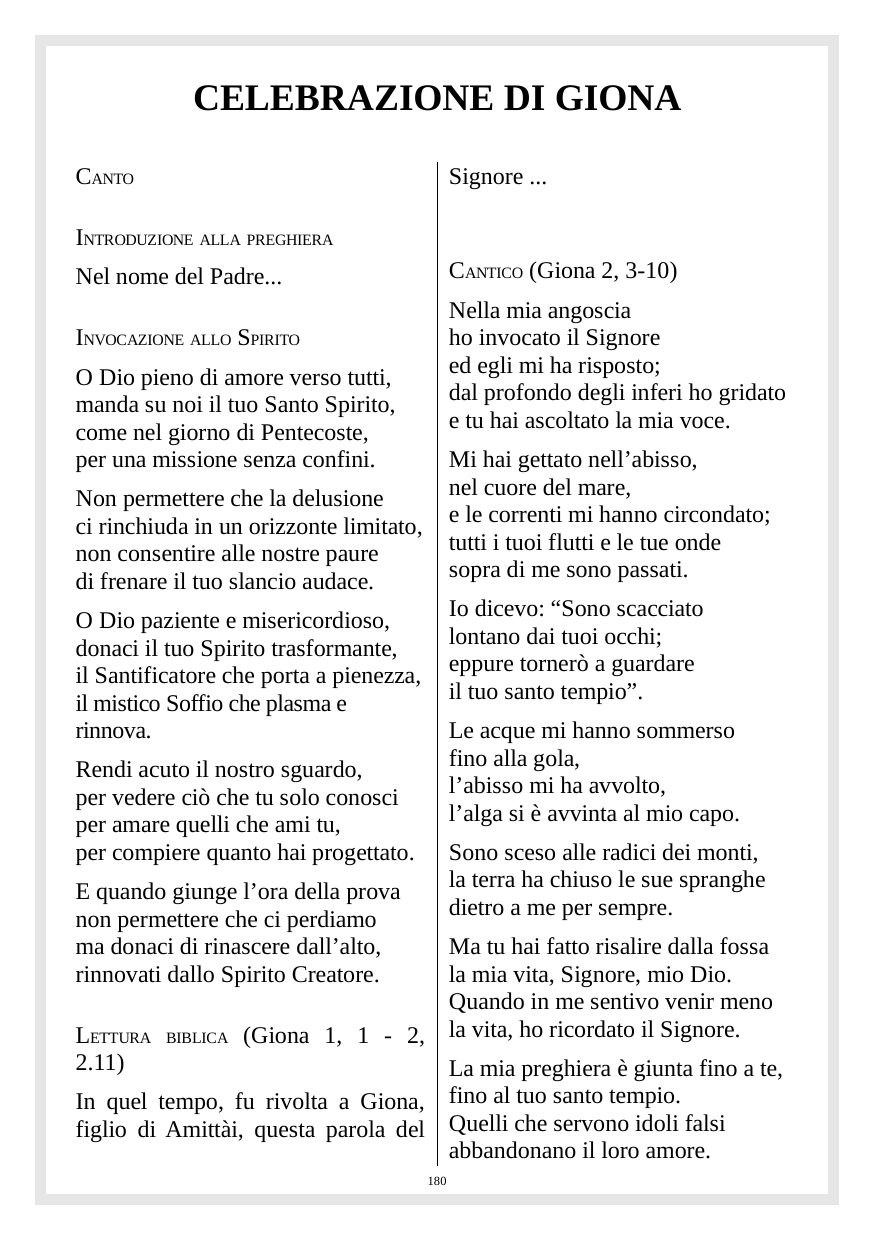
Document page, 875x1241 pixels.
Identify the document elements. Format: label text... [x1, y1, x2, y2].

text la terra ha chiuso le sue spranghe [449, 865, 799, 893]
text manda su noi il tuo Santo Spirito, [75, 390, 425, 417]
text Nel nome del Padre... [75, 262, 425, 290]
text Ma tu hai fatto risalire dalla fossa [449, 932, 799, 959]
text per vedere ciò che tu solo conosci [75, 783, 425, 810]
text e tu hai ascoltato la mia voce. [449, 406, 799, 433]
text Sono sceso alle radici dei monti, [449, 838, 799, 865]
text La mia preghiera è giunta fino a te, [449, 1054, 799, 1081]
text come nel giorno di Pentecoste, [75, 417, 425, 445]
text fino al tuo santo tempio. [449, 1081, 799, 1109]
text per compiere quanto hai progettato. [75, 838, 425, 865]
text la vita, ho ricordato il Signore. [449, 1014, 799, 1042]
text non consentire alle nostre paure [75, 539, 425, 567]
text e le correnti mi hanno circondato; [449, 500, 799, 527]
text eppure tornerò a guardare [449, 649, 799, 677]
text fino alla gola, [449, 743, 799, 771]
text dal profondo degli inferi ho gridato [449, 378, 799, 406]
text l’abisso mi ha avvolto, [449, 771, 799, 798]
text di frenare il tuo slancio audace. [75, 567, 425, 594]
text Introduzione alla preghiera [75, 223, 425, 251]
text Cantico (Giona 2, 3-10) [449, 256, 799, 284]
text per amare quelli che ami tu, [75, 810, 425, 838]
text per una missione senza confini. [75, 445, 425, 472]
text non permettere che ci perdiamo [75, 904, 425, 932]
text Non permettere che la delusione [75, 484, 425, 512]
text ci rinchiuda in un orizzonte limitato, [75, 512, 425, 539]
text In quel tempo, fu rivolta a Giona, figlio di Amittài, questa parola del [75, 1087, 425, 1142]
text il mistico Soffio che plasma e rinnova. [75, 688, 425, 743]
text Invocazione allo Spirito [75, 323, 425, 351]
text ho invocato il Signore [449, 323, 799, 351]
text sopra di me sono passati. [449, 555, 799, 582]
text Rendi acuto il nostro sguardo, [75, 755, 425, 783]
text O Dio pieno di amore verso tutti, [75, 362, 425, 390]
text il tuo santo tempio”. [449, 677, 799, 704]
text tutti i tuoi flutti e le tue onde [449, 527, 799, 555]
text dietro a me per sempre. [449, 893, 799, 920]
text rinnovati dallo Spirito Creatore. [75, 959, 425, 987]
text Nella mia angoscia [449, 296, 799, 323]
text l’alga si è avvinta al mio capo. [449, 798, 799, 826]
text E quando giunge l’ora della prova [75, 877, 425, 904]
text CELEBRAZIONE DI GIONA [75, 75, 799, 118]
text nel cuore del mare, [449, 472, 799, 500]
text la mia vita, Signore, mio Dio. [449, 959, 799, 987]
text Io dicevo: “Sono scacciato [449, 594, 799, 622]
text lontano dai tuoi occhi; [449, 622, 799, 649]
text Lettura biblica (Giona 1, 1 - 2, 2.11) [75, 1021, 425, 1076]
text il Santificatore che porta a pienezza, [75, 661, 425, 688]
text Canto [75, 162, 425, 189]
text donaci il tuo Spirito trasformante, [75, 633, 425, 661]
text Le acque mi hanno sommerso [449, 716, 799, 743]
text ma donaci di rinascere dall’alto, [75, 932, 425, 959]
text Signore ... [449, 162, 799, 189]
text ed egli mi ha risposto; [449, 351, 799, 378]
text abbandonano il loro amore. [449, 1136, 799, 1164]
text O Dio paziente e misericordioso, [75, 606, 425, 633]
text Mi hai gettato nell’abisso, [449, 445, 799, 472]
text Quelli che servono idoli falsi [449, 1109, 799, 1136]
text Quando in me sentivo venir meno [449, 987, 799, 1014]
